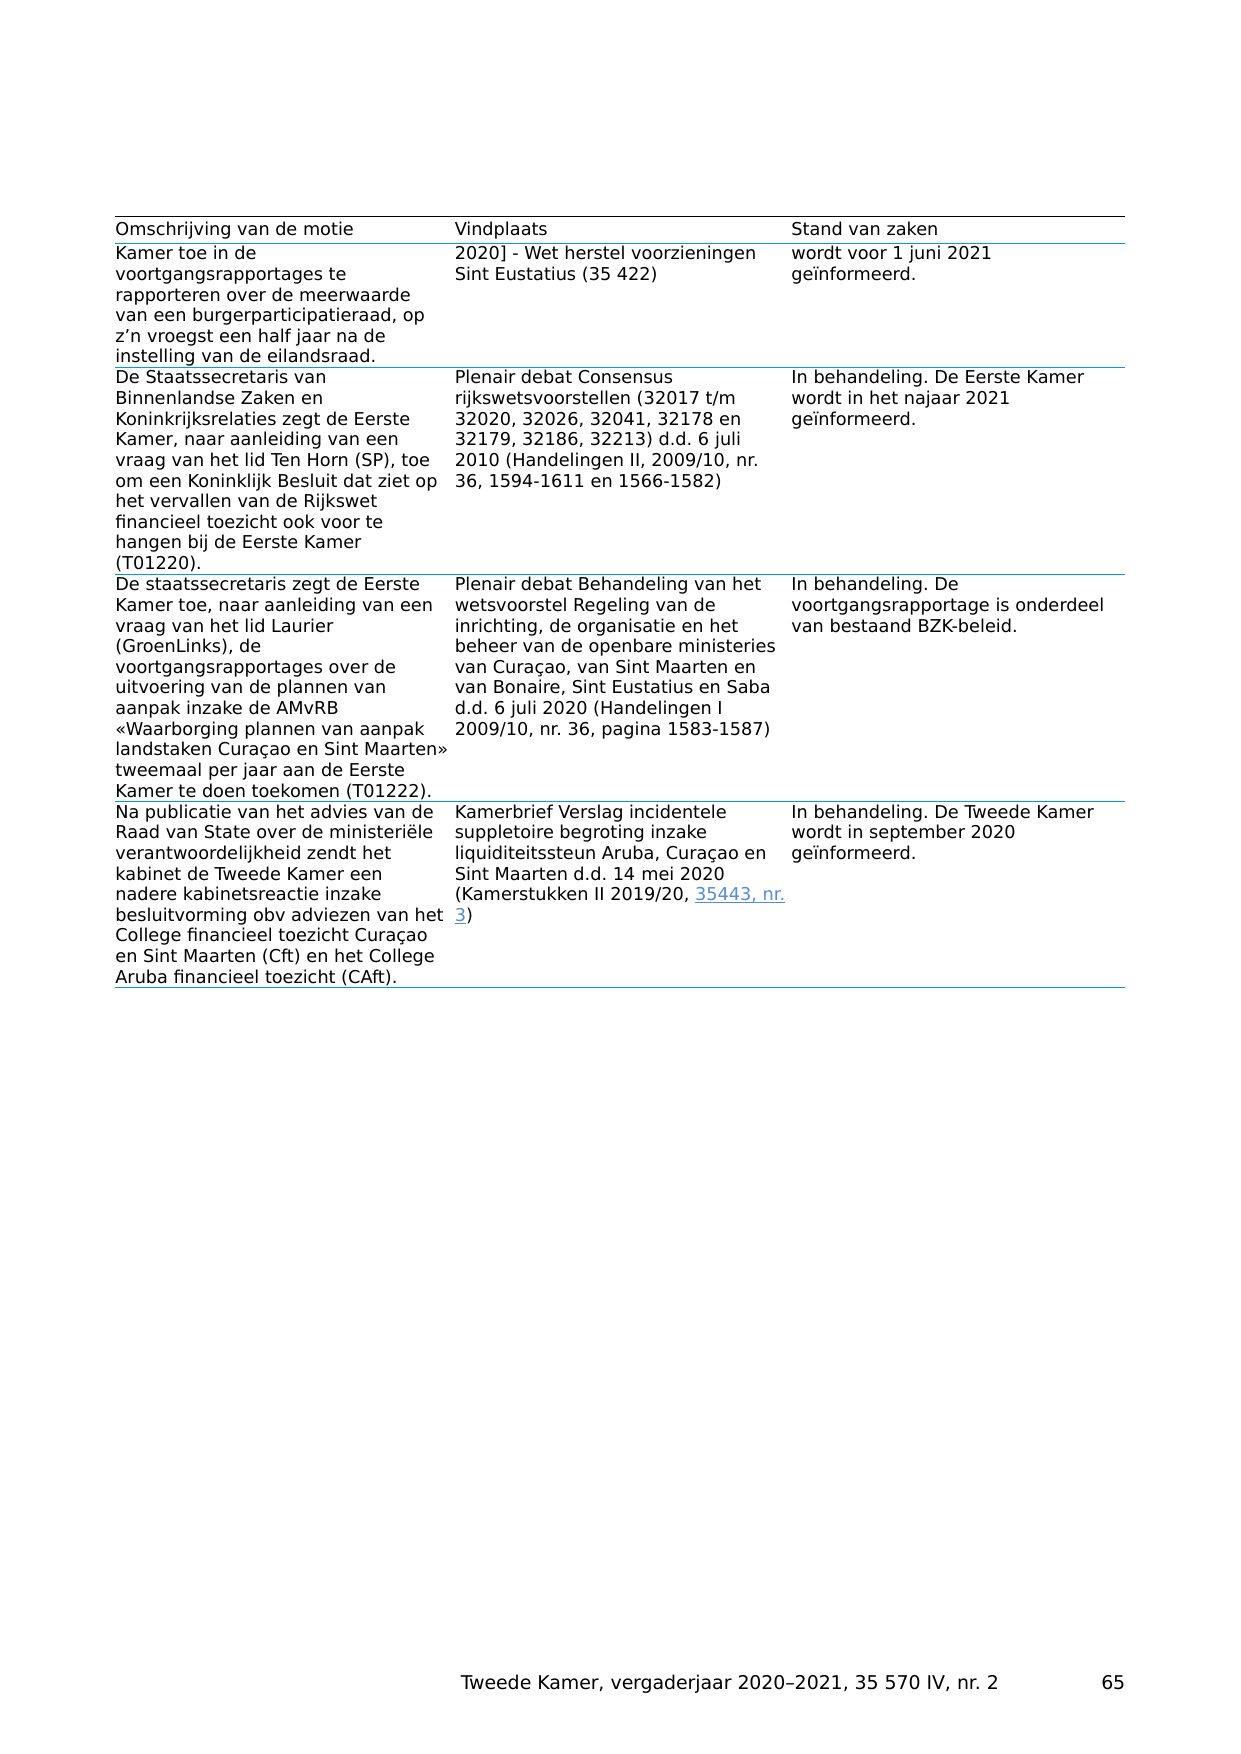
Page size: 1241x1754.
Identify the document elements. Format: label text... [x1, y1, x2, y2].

table_cell De Staatssecretaris van Binnenlandse Zaken en Koninkrijksrelaties zegt de Eerste Kamer, naar aanleiding van een vraag van het lid Ten Horn (SP), toe om een Koninklijk Besluit dat ziet op het vervallen van de Rijkswet financieel toezicht ook voor te hangen bij de Eerste Kamer (T01220). [115, 368, 452, 574]
table_cell In behandeling. De Eerste Kamer wordt in het najaar 2021 geïnformeerd. [788, 368, 1125, 574]
table_cell Omschrijving van de motie [115, 217, 452, 243]
table_cell Plenair debat Consensus rijkswetsvoorstellen (32017 t/m 32020, 32026, 32041, 32178 en 32179, 32186, 32213) d.d. 6 juli 2010 (Handelingen II, 2009/10, nr. 36, 1594-1611 en 1566-1582) [452, 368, 788, 574]
table_header Tabel 35 Door bewindslieden gedane toezeggingen die nog niet zijn afgerond (stand per 30 juni 2020) [115, 191, 1125, 216]
table_cell Na publicatie van het advies van de Raad van State over de ministeriële verantwoordelijkheid zendt het kabinet de Tweede Kamer een nadere kabinetsreactie inzake besluitvorming obv adviezen van het College financieel toezicht Curaçao en Sint Maarten (Cft) en het College Aruba financieel toezicht (CAft). [115, 802, 452, 987]
table_cell In behandeling. De Tweede Kamer wordt in september 2020 geïnformeerd. [788, 802, 1125, 987]
table_cell In behandeling. De voortgangsrapportage is onderdeel van bestaand BZK-beleid. [788, 575, 1125, 801]
table_cell Plenair debat Behandeling van het wetsvoorstel Regeling van de inrichting, de organisatie en het beheer van de openbare ministeries van Curaçao, van Sint Maarten en van Bonaire, Sint Eustatius en Saba d.d. 6 juli 2020 (Handelingen I 2009/10, nr. 36, pagina 1583-1587) [452, 575, 788, 801]
table_cell Vindplaats [452, 217, 788, 243]
table_cell De staatssecretaris zegt de Eerste Kamer toe, naar aanleiding van een vraag van het lid Laurier (GroenLinks), de voortgangsrapportages over de uitvoering van de plannen van aanpak inzake de AMvRB «Waarborging plannen van aanpak landstaken Curaçao en Sint Maarten» tweemaal per jaar aan de Eerste Kamer te doen toekomen (T01222). [115, 575, 452, 801]
table_cell Kamer toe in de voortgangsrapportages te rapporteren over de meerwaarde van een burgerparticipatieraad, op z’n vroegst een half jaar na de instelling van de eilandsraad. [115, 244, 452, 367]
table_cell 2020] - Wet herstel voorzieningen Sint Eustatius (35 422) [452, 244, 788, 367]
table_cell Stand van zaken [788, 217, 1125, 243]
table_cell wordt voor 1 juni 2021 geïnformeerd. [788, 244, 1125, 367]
table_cell Kamerbrief Verslag incidentele suppletoire begroting inzake liquiditeitssteun Aruba, Curaçao en Sint Maarten d.d. 14 mei 2020 (Kamerstukken II 2019/20, 35443, nr. 3) [452, 802, 788, 987]
